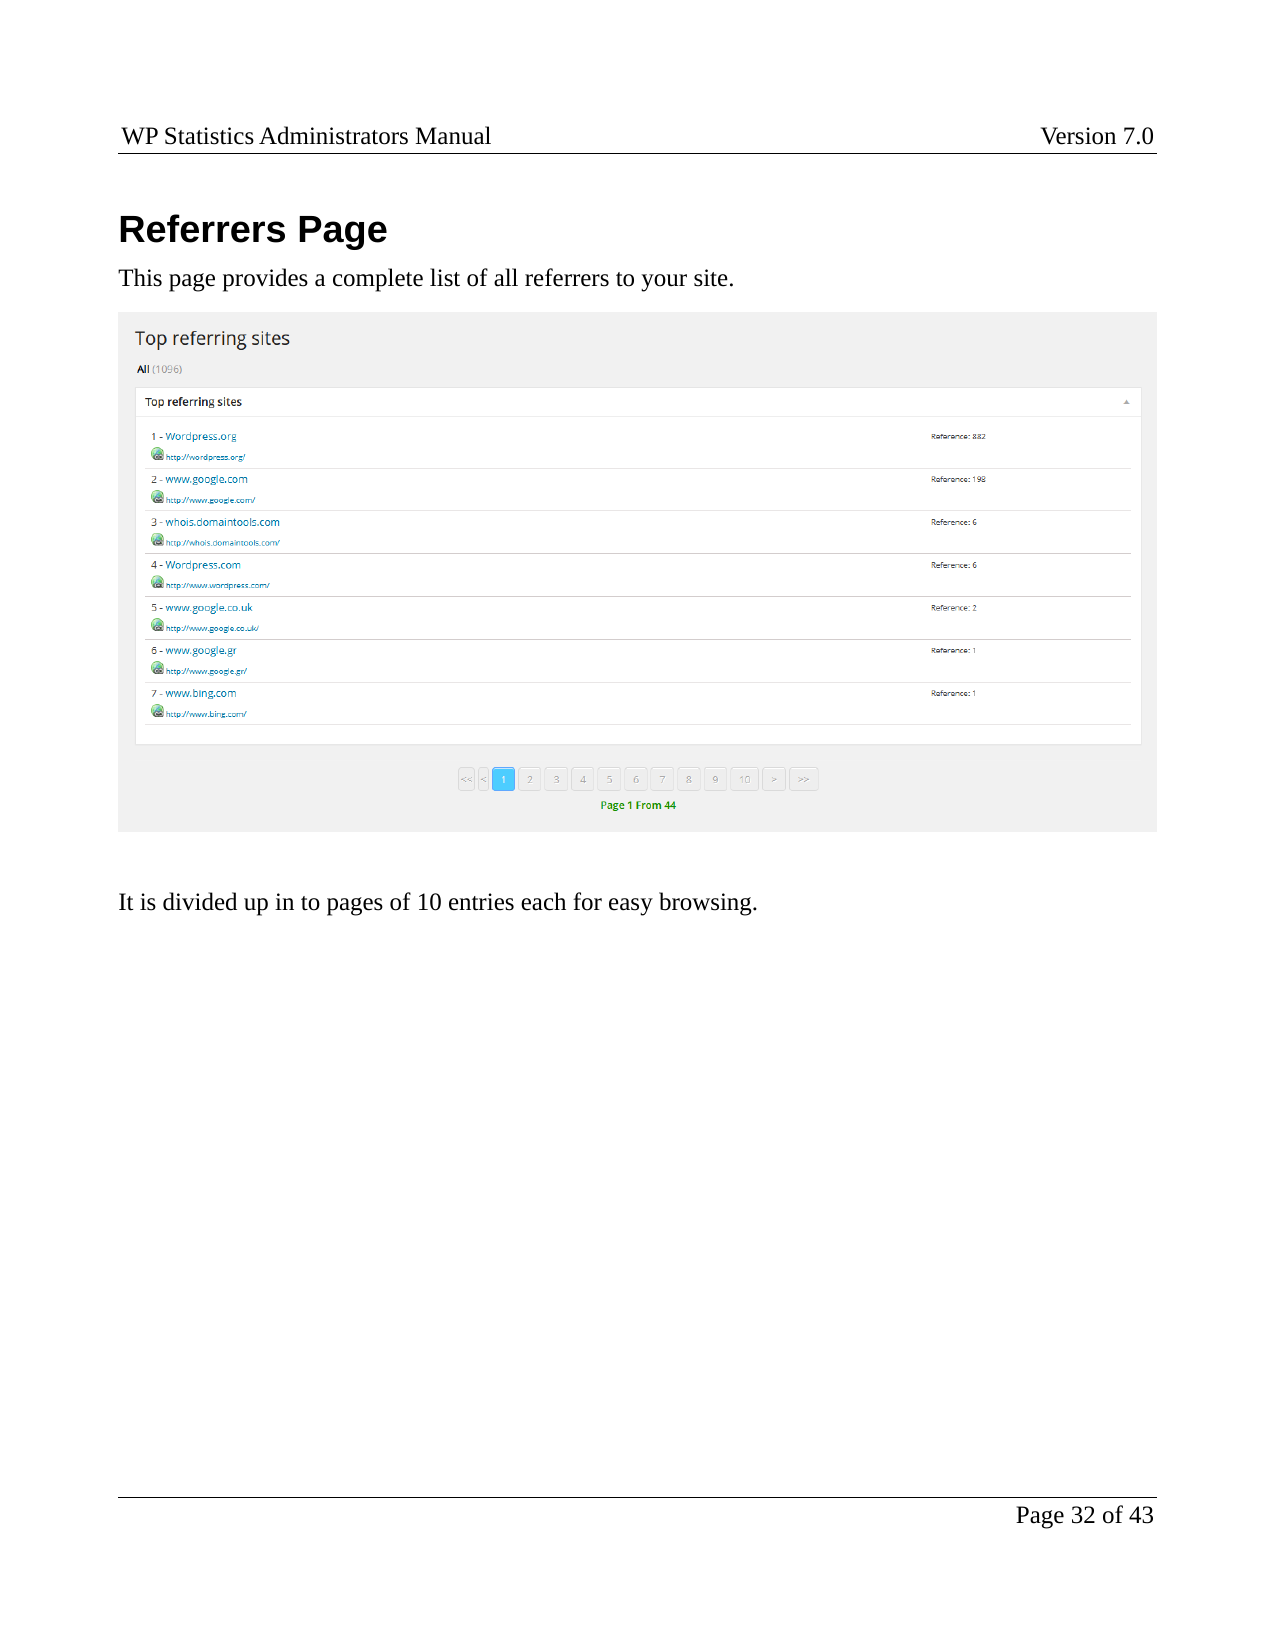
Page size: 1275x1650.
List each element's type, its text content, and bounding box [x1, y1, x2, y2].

text It is divided up in to pages of 10 entries each for easy browsing. [118, 887, 1157, 915]
subtitle Referrers Page [118, 207, 1157, 251]
text This page provides a complete list of all referrers to your site. [118, 263, 1157, 292]
picture [118, 312, 1157, 832]
